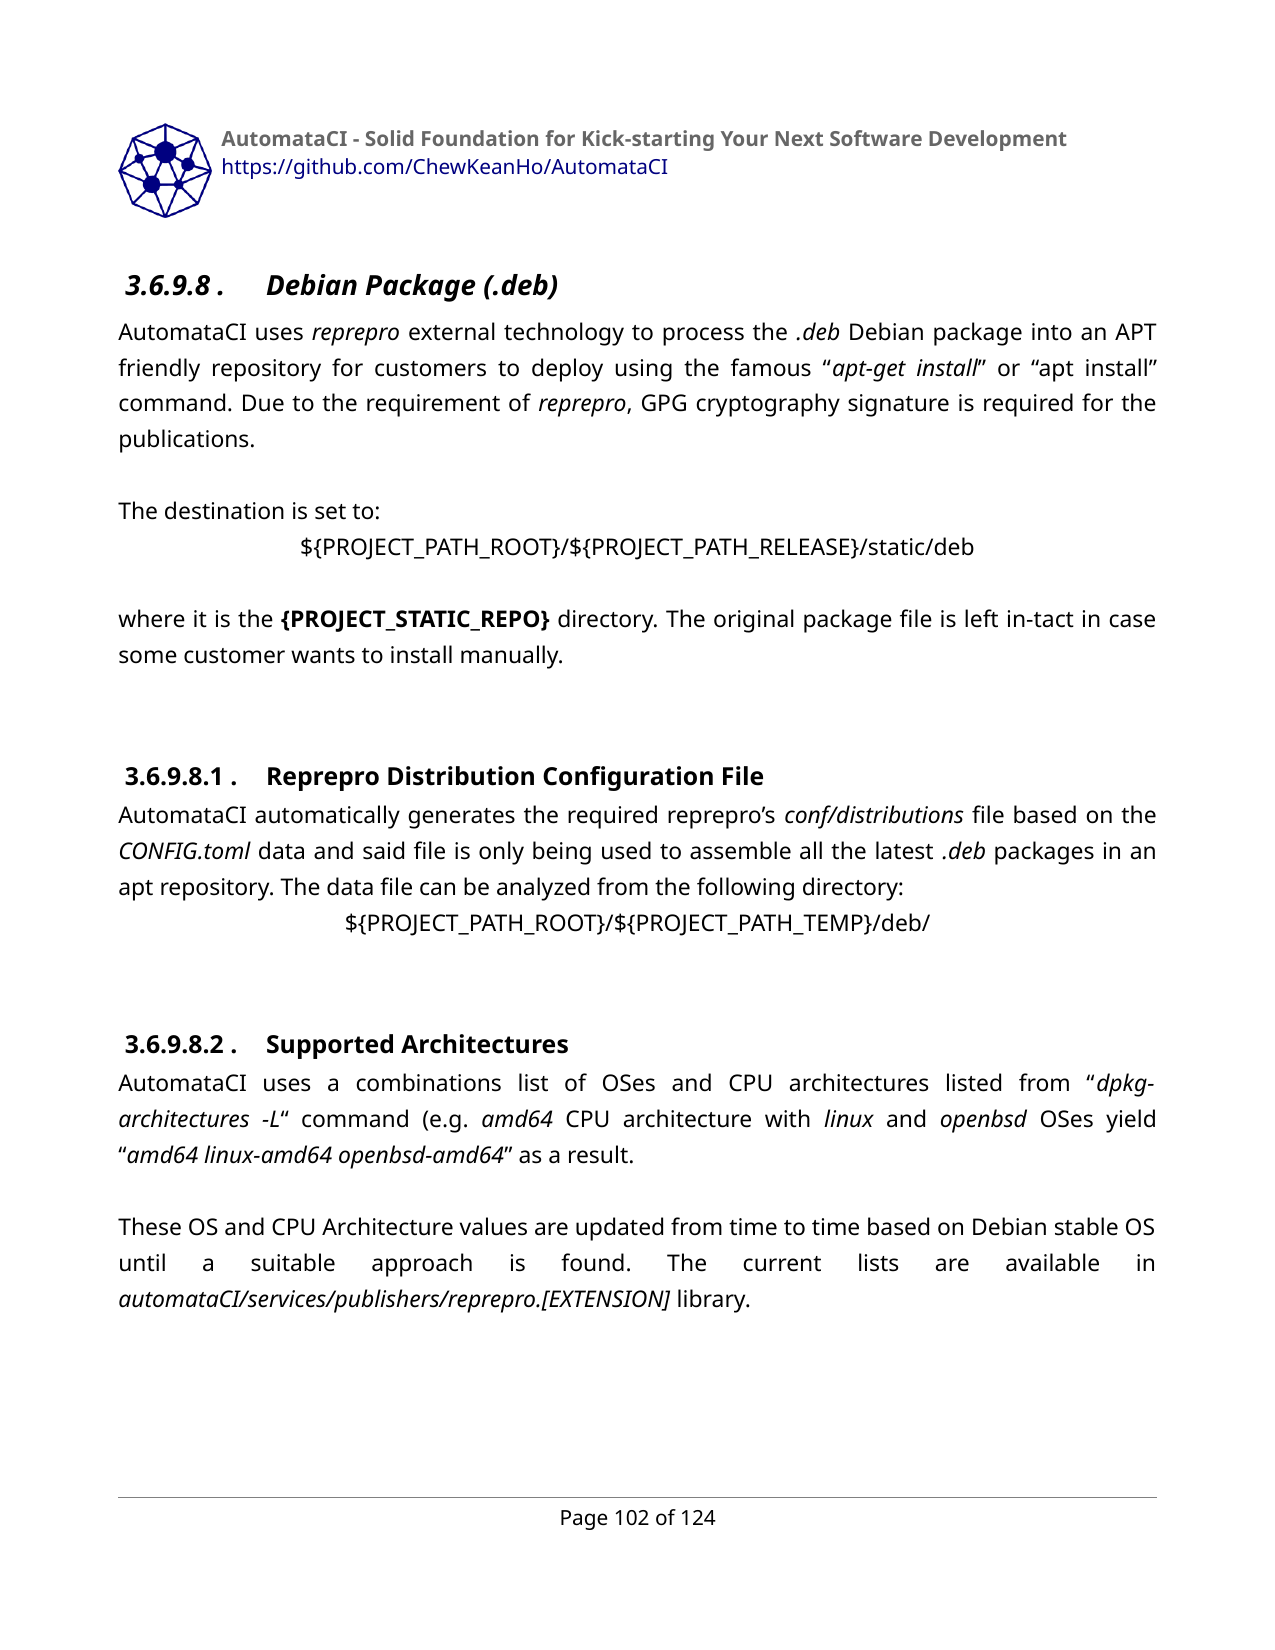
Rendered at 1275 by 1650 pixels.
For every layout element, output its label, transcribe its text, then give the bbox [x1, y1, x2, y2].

text ${PROJECT_PATH_ROOT}/${PROJECT_PATH_RELEASE}/static/deb [118, 531, 1157, 562]
text ${PROJECT_PATH_ROOT}/${PROJECT_PATH_TEMP}/deb/ [118, 907, 1157, 938]
subtitle Supported Architectures [118, 1027, 1157, 1061]
text These OS and CPU Architecture values are updated from time to time based on Debian stable OS until a suitable approach is found. The current lists are available in automataCI/services/publishers/reprepro.[EXTENSION] library. [118, 1211, 1157, 1314]
picture [118, 123, 212, 218]
subtitle Reprepro Distribution Configuration File [118, 759, 1157, 793]
subtitle Debian Package (.deb) [118, 265, 1157, 303]
text The destination is set to: [118, 495, 1157, 526]
text AutomataCI uses reprepro external technology to process the .deb Debian package into an APT friendly repository for customers to deploy using the famous “apt-get install” or “apt install” command. Due to the requirement of reprepro, GPG cryptography signature is required for the publications. [118, 316, 1157, 454]
text where it is the {PROJECT_STATIC_REPO} directory. The original package file is left in-tact in case some customer wants to install manually. [118, 603, 1157, 670]
text AutomataCI uses a combinations list of OSes and CPU architectures listed from “dpkg-architectures -L“ command (e.g. amd64 CPU architecture with linux and openbsd OSes yield “amd64 linux-amd64 openbsd-amd64” as a result. [118, 1067, 1157, 1171]
text AutomataCI automatically generates the required reprepro’s conf/distributions file based on the CONFIG.toml data and said file is only being used to assemble all the latest .deb packages in an apt repository. The data file can be analyzed from the following directory: [118, 799, 1157, 902]
